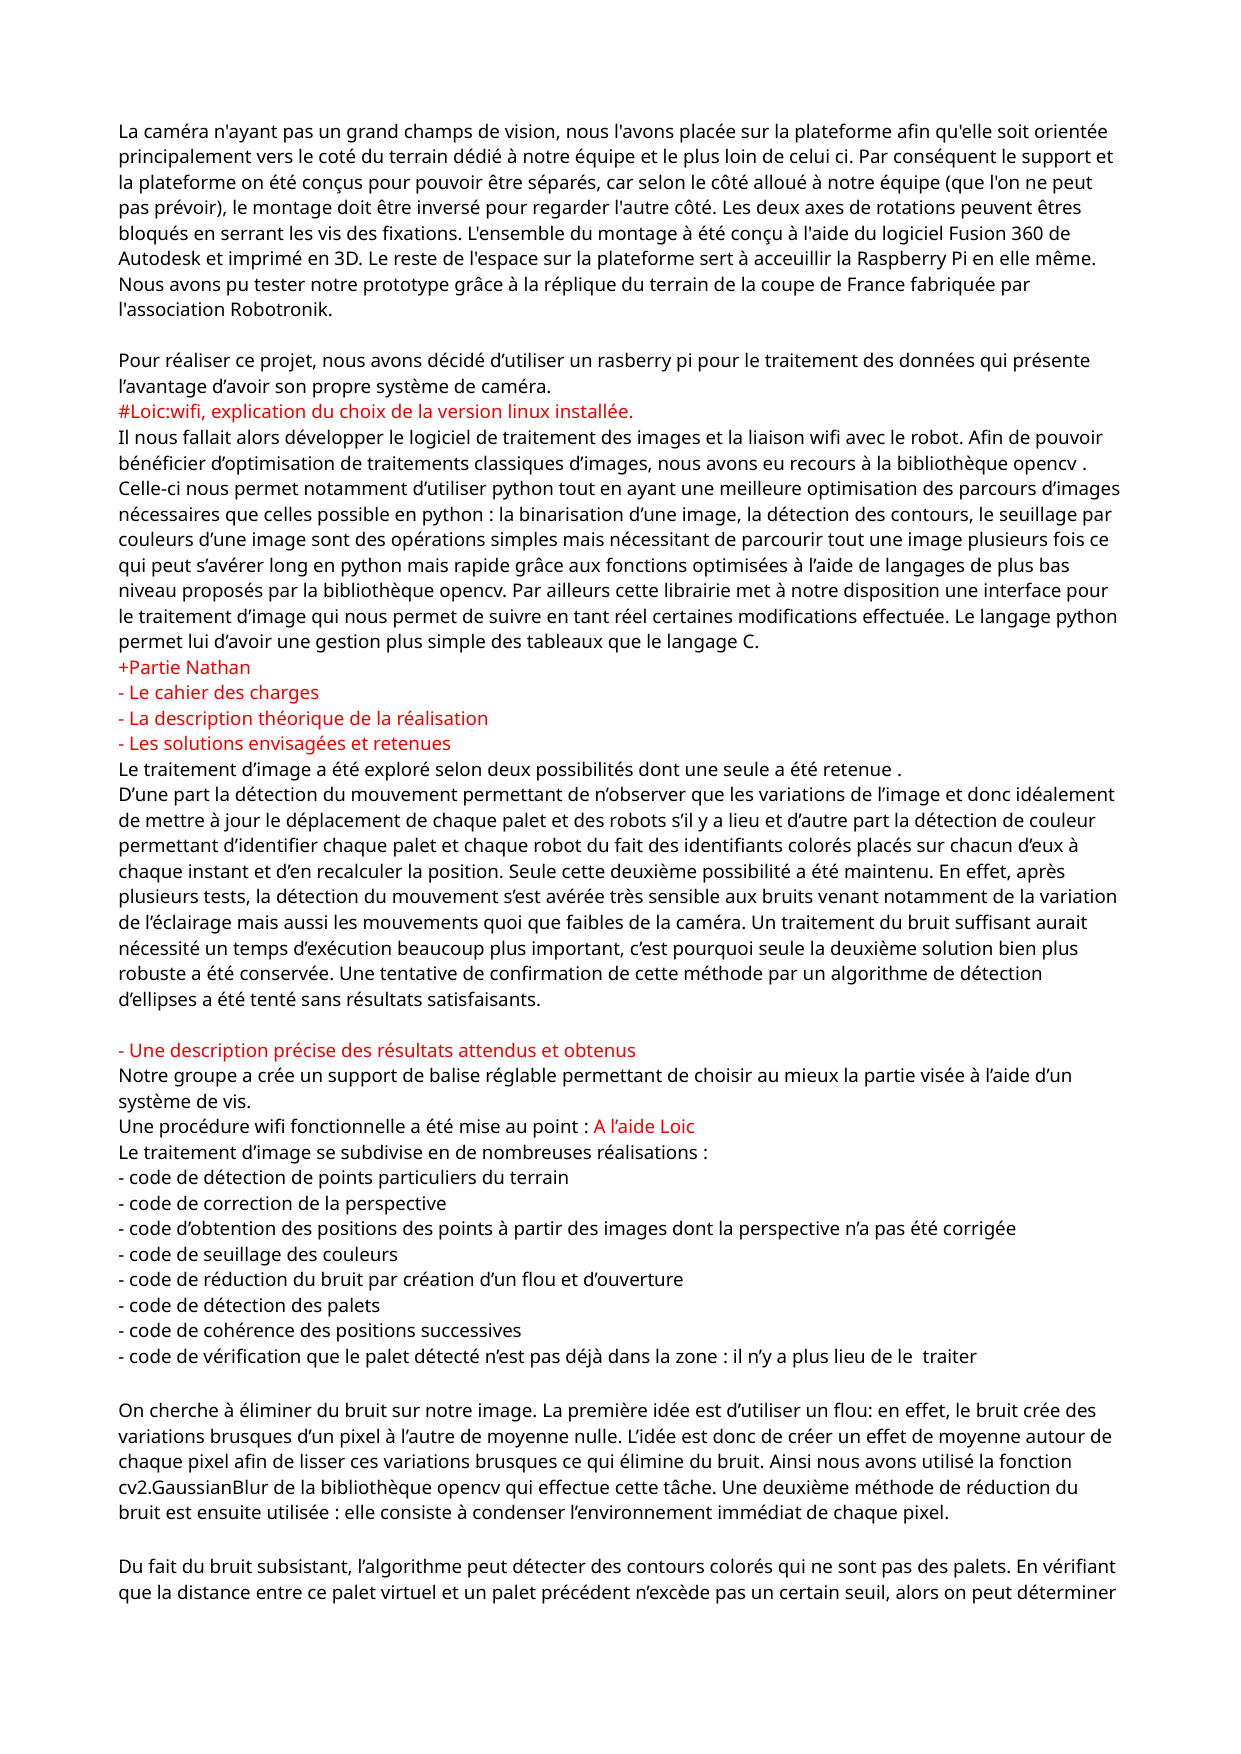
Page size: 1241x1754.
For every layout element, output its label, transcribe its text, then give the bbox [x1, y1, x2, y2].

text - Une description précise des résultats attendus et obtenus [118, 1037, 1122, 1062]
text - code d’obtention des positions des points à partir des images dont la perspective n’a pas été corrigée [118, 1216, 1122, 1241]
text - Le cahier des charges - La description théorique de la réalisation - Les solutions envisagées et retenues [118, 679, 1122, 756]
text - code de correction de la perspective [118, 1190, 1122, 1216]
text Notre groupe a crée un support de balise réglable permettant de choisir au mieux la partie visée à l’aide d’un système de vis. [118, 1062, 1122, 1113]
text - code de réduction du bruit par création d’un flou et d’ouverture [118, 1267, 1122, 1292]
text D’une part la détection du mouvement permettant de n’observer que les variations de l’image et donc idéalement de mettre à jour le déplacement de chaque palet et des robots s’il y a lieu et d’autre part la détection de couleur permettant d’identifier chaque palet et chaque robot du fait des identifiants colorés placés sur chacun d’eux à chaque instant et d’en recalculer la position. Seule cette deuxième possibilité a été maintenu. En effet, après plusieurs tests, la détection du mouvement s’est avérée très sensible aux bruits venant notamment de la variation de l’éclairage mais aussi les mouvements quoi que faibles de la caméra. Un traitement du bruit suffisant aurait nécessité un temps d’exécution beaucoup plus important, c’est pourquoi seule la deuxième solution bien plus robuste a été conservée. Une tentative de confirmation de cette méthode par un algorithme de détection d’ellipses a été tenté sans résultats satisfaisants. [118, 782, 1122, 1011]
text Pour réaliser ce projet, nous avons décidé d’utiliser un rasberry pi pour le traitement des données qui présente l’avantage d’avoir son propre système de caméra. [118, 348, 1122, 399]
text +Partie Nathan [118, 654, 1122, 679]
text - code de détection des palets [118, 1292, 1122, 1318]
text #Loic:wifi, explication du choix de la version linux installée. [118, 399, 1122, 424]
text Le traitement d’image a été exploré selon deux possibilités dont une seule a été retenue . [118, 756, 1122, 782]
text - code de vérification que le palet détecté n’est pas déjà dans la zone : il n’y a plus lieu de le traiter [118, 1343, 1122, 1369]
text On cherche à éliminer du bruit sur notre image. La première idée est d’utiliser un flou: en effet, le bruit crée des variations brusques d’un pixel à l’autre de moyenne nulle. L’idée est donc de créer un effet de moyenne autour de chaque pixel afin de lisser ces variations brusques ce qui élimine du bruit. Ainsi nous avons utilisé la fonction cv2.GaussianBlur de la bibliothèque opencv qui effectue cette tâche. Une deuxième méthode de réduction du bruit est ensuite utilisée : elle consiste à condenser l’environnement immédiat de chaque pixel. [118, 1397, 1122, 1525]
text Le traitement d’image se subdivise en de nombreuses réalisations : [118, 1139, 1122, 1164]
text Du fait du bruit subsistant, l’algorithme peut détecter des contours colorés qui ne sont pas des palets. En vérifiant que la distance entre ce palet virtuel et un palet précédent n’excède pas un certain seuil, alors on peut déterminer [118, 1554, 1122, 1605]
text - code de détection de points particuliers du terrain [118, 1164, 1122, 1190]
text Une procédure wifi fonctionnelle a été mise au point : A l’aide Loic [118, 1113, 1122, 1139]
text - code de cohérence des positions successives [118, 1318, 1122, 1343]
text Il nous fallait alors développer le logiciel de traitement des images et la liaison wifi avec le robot. Afin de pouvoir bénéficier d’optimisation de traitements classiques d’images, nous avons eu recours à la bibliothèque opencv . Celle-ci nous permet notamment d’utiliser python tout en ayant une meilleure optimisation des parcours d’images nécessaires que celles possible en python : la binarisation d’une image, la détection des contours, le seuillage par couleurs d’une image sont des opérations simples mais nécessitant de parcourir tout une image plusieurs fois ce qui peut s’avérer long en python mais rapide grâce aux fonctions optimisées à l’aide de langages de plus bas niveau proposés par la bibliothèque opencv. Par ailleurs cette librairie met à notre disposition une interface pour le traitement d’image qui nous permet de suivre en tant réel certaines modifications effectuée. Le langage python permet lui d’avoir une gestion plus simple des tableaux que le langage C. [118, 424, 1122, 654]
text - code de seuillage des couleurs [118, 1241, 1122, 1267]
text La caméra n'ayant pas un grand champs de vision, nous l'avons placée sur la plateforme afin qu'elle soit orientée principalement vers le coté du terrain dédié à notre équipe et le plus loin de celui ci. Par conséquent le support et la plateforme on été conçus pour pouvoir être séparés, car selon le côté alloué à notre équipe (que l'on ne peut pas prévoir), le montage doit être inversé pour regarder l'autre côté. Les deux axes de rotations peuvent êtres bloqués en serrant les vis des fixations. L'ensemble du montage à été conçu à l'aide du logiciel Fusion 360 de Autodesk et imprimé en 3D. Le reste de l'espace sur la plateforme sert à acceuillir la Raspberry Pi en elle même. Nous avons pu tester notre prototype grâce à la réplique du terrain de la coupe de France fabriquée par l'association Robotronik. [118, 118, 1122, 322]
